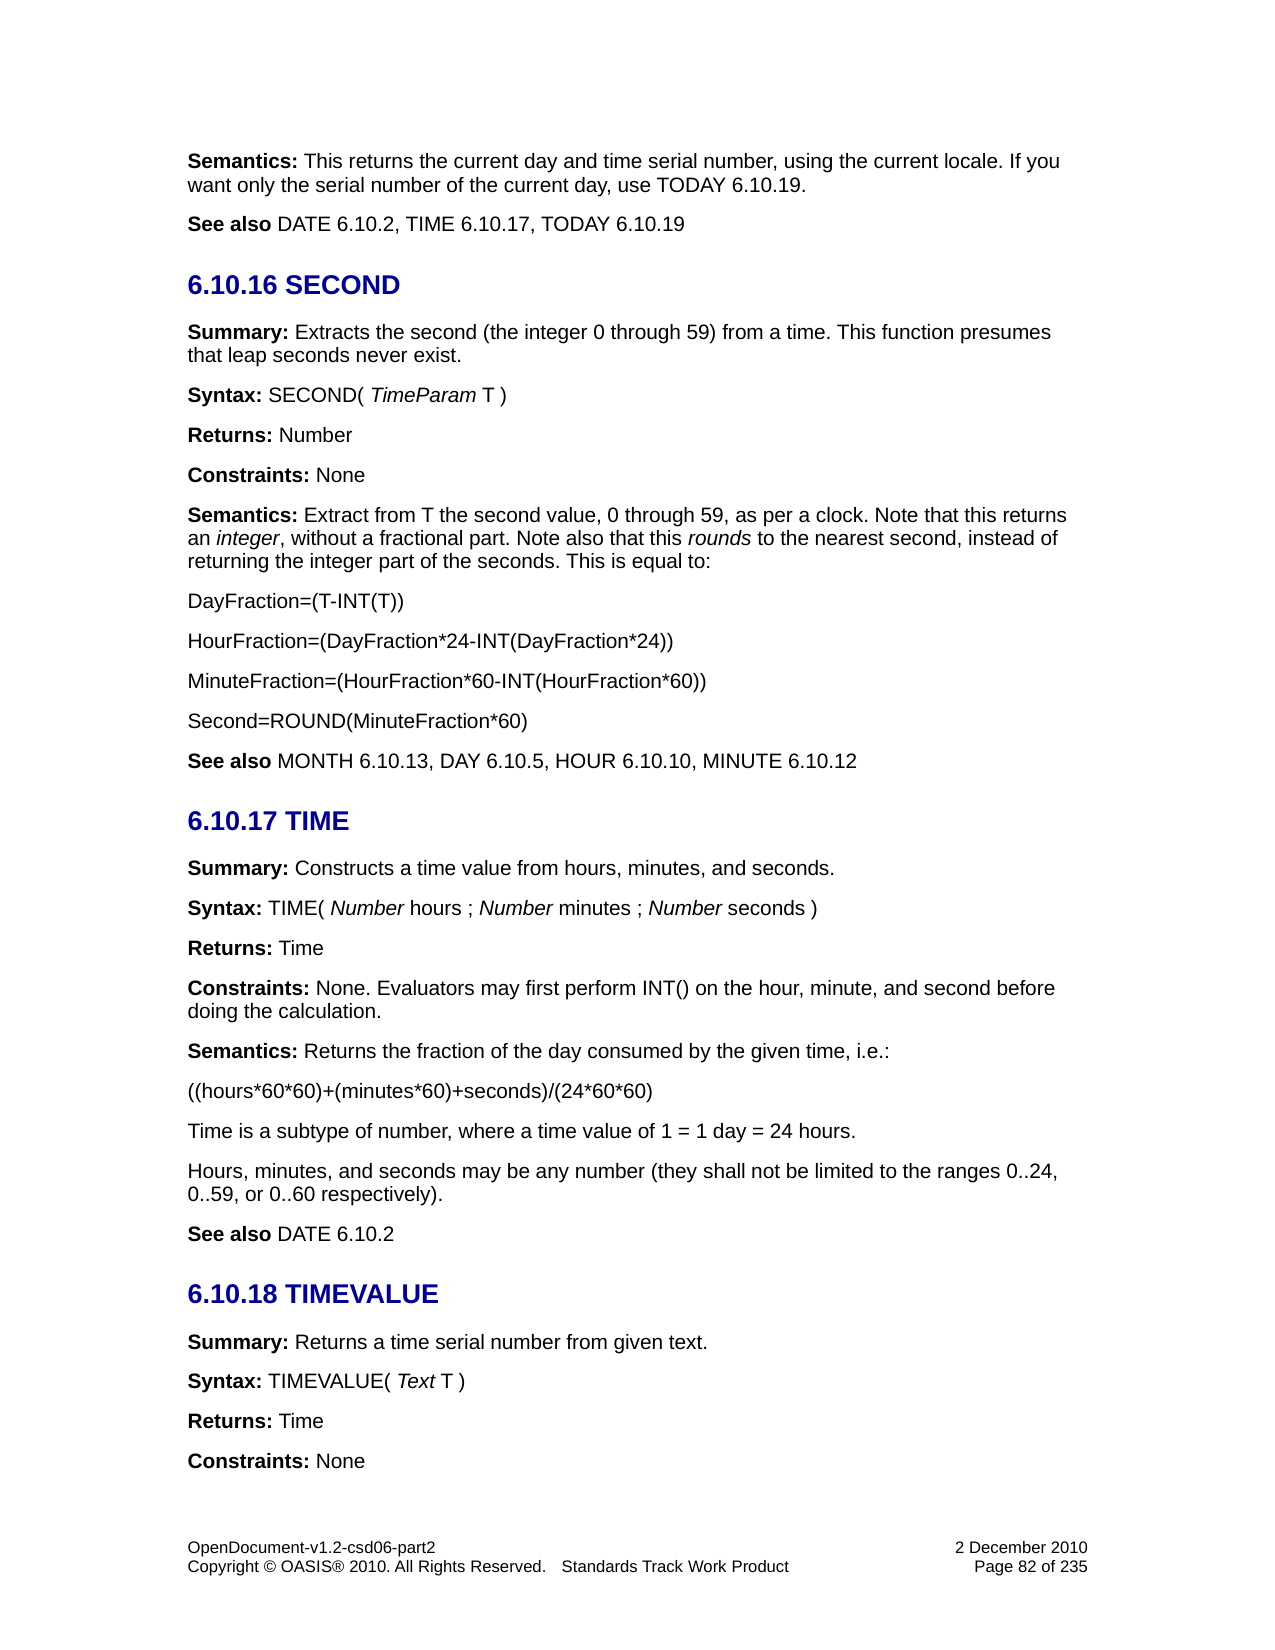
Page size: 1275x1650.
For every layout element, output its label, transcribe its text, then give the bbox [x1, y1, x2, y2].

text Summary: Constructs a time value from hours, minutes, and seconds. [187, 857, 1088, 880]
text ((hours*60*60)+(minutes*60)+seconds)/(24*60*60) [187, 1080, 1088, 1103]
text Constraints: None [187, 464, 1088, 487]
text See also DATE 6.10.2 [187, 1223, 1088, 1246]
text See also DATE 6.10.2, TIME 6.10.17, TODAY 6.10.19 [187, 213, 1088, 236]
text Syntax: TIME( Number hours ; Number minutes ; Number seconds ) [187, 897, 1088, 920]
text Returns: Time [187, 1410, 1088, 1433]
text Summary: Returns a time serial number from given text. [187, 1330, 1088, 1353]
subtitle TIMEVALUE [187, 1279, 1088, 1309]
text Syntax: SECOND( TimeParam T ) [187, 384, 1088, 407]
subtitle SECOND [187, 270, 1088, 300]
text Semantics: This returns the current day and time serial number, using the current locale. If you want only the serial number of the current day, use TODAY 6.10.19. [187, 150, 1088, 196]
text Semantics: Returns the fraction of the day consumed by the given time, i.e.: [187, 1040, 1088, 1063]
text Returns: Number [187, 424, 1088, 447]
text Second=ROUND(MinuteFraction*60) [187, 709, 1088, 733]
text MinuteFraction=(HourFraction*60-INT(HourFraction*60)) [187, 670, 1088, 693]
subtitle TIME [187, 806, 1088, 836]
text Hours, minutes, and seconds may be any number (they shall not be limited to the ranges 0..24, 0..59, or 0..60 respectively). [187, 1159, 1088, 1206]
text See also MONTH 6.10.13, DAY 6.10.5, HOUR 6.10.10, MINUTE 6.10.12 [187, 749, 1088, 773]
text Semantics: Extract from T the second value, 0 through 59, as per a clock. Note that this returns an integer, without a fractional part. Note also that this rounds to the nearest second, instead of returning the integer part of the seconds. This is equal to: [187, 503, 1088, 573]
text Syntax: TIMEVALUE( Text T ) [187, 1370, 1088, 1393]
text Summary: Extracts the second (the integer 0 through 59) from a time. This function presumes that leap seconds never exist. [187, 321, 1088, 367]
text Constraints: None [187, 1450, 1088, 1473]
text Returns: Time [187, 937, 1088, 960]
text DayFraction=(T-INT(T)) [187, 590, 1088, 613]
text Time is a subtype of number, where a time value of 1 = 1 day = 24 hours. [187, 1120, 1088, 1143]
text HourFraction=(DayFraction*24-INT(DayFraction*24)) [187, 630, 1088, 653]
text Constraints: None. Evaluators may first perform INT() on the hour, minute, and second before doing the calculation. [187, 977, 1088, 1023]
